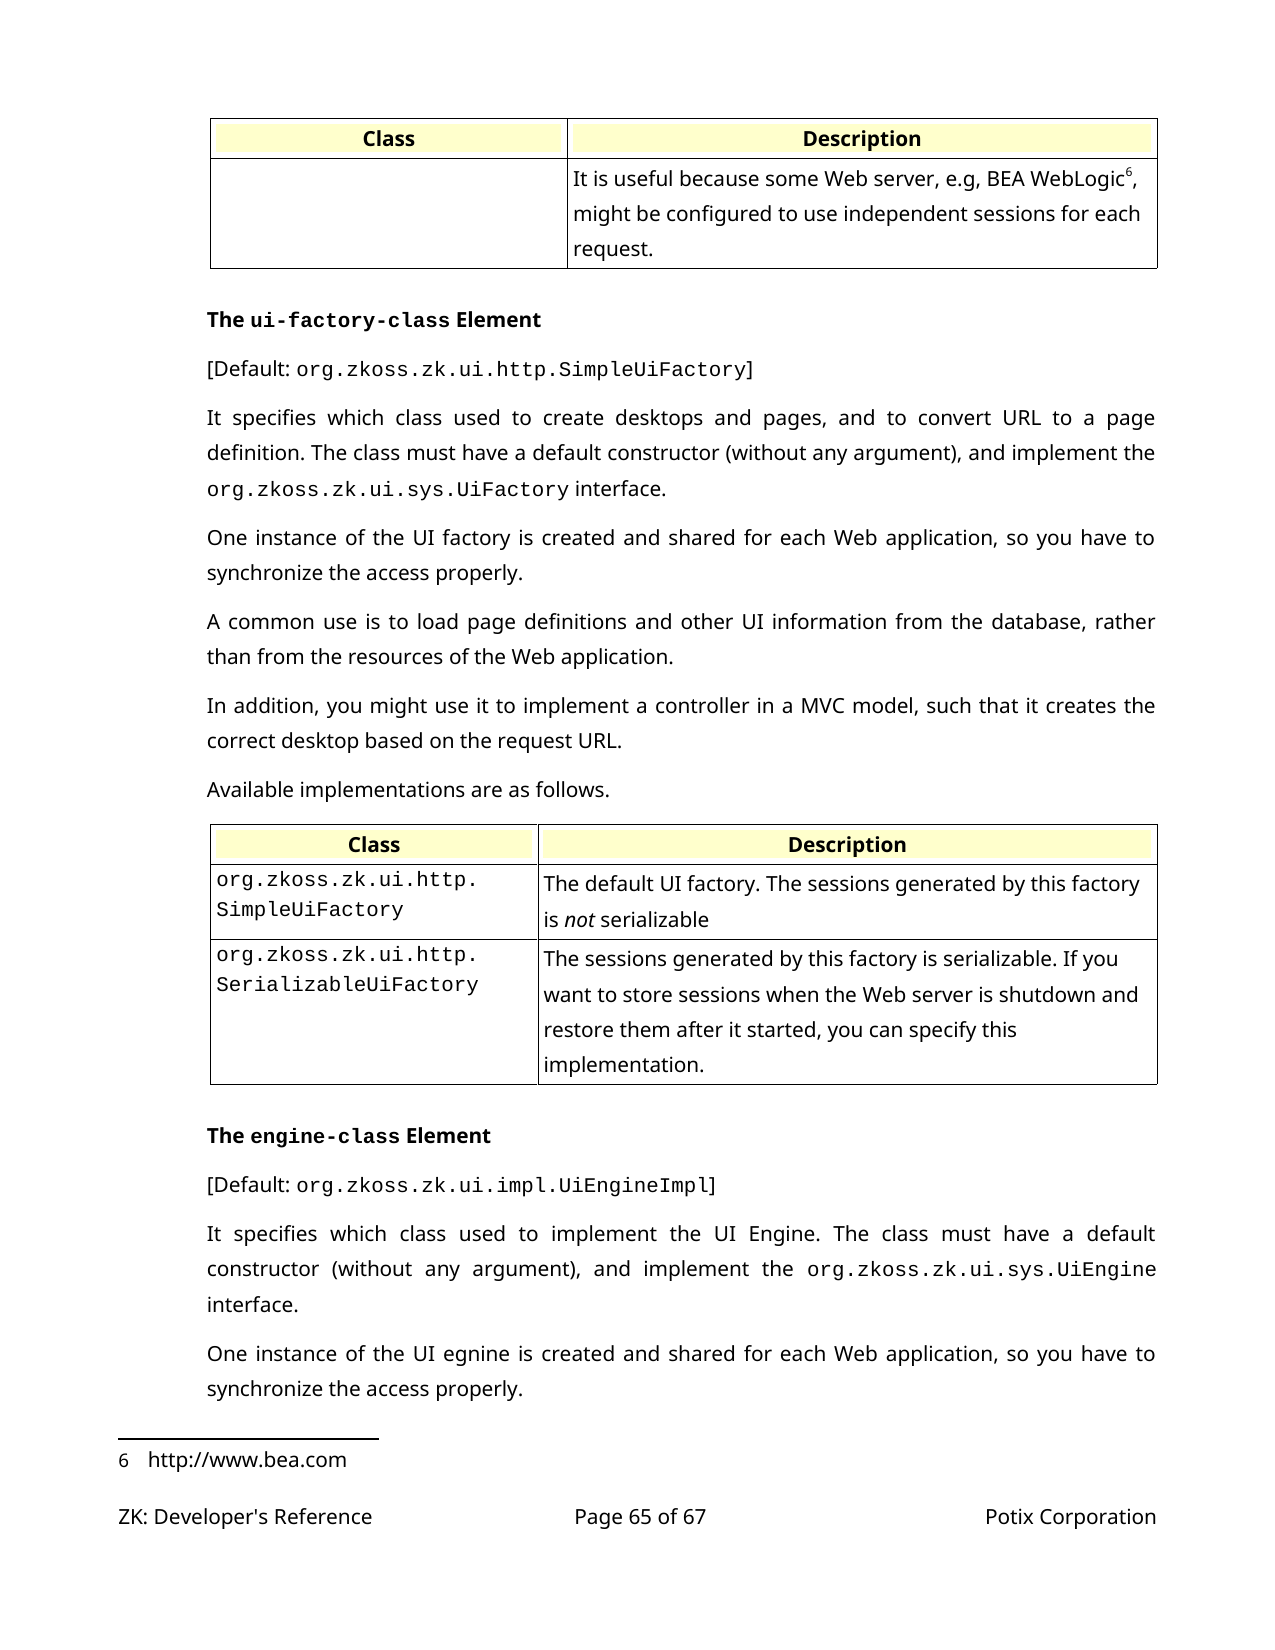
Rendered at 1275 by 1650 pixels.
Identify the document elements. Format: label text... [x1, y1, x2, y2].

text It specifies which class used to implement the UI Engine. The class must have a default constructor (without any argument), and implement the org.zkoss.zk.ui.sys.UiEngine interface. [207, 1219, 1157, 1318]
text [Default: org.zkoss.zk.ui.http.SimpleUiFactory] [207, 354, 1157, 383]
text [Default: org.zkoss.zk.ui.impl.UiEngineImpl] [207, 1170, 1157, 1198]
table_header Description [539, 825, 1157, 864]
table_header Class [211, 825, 537, 864]
text Available implementations are as follows. [207, 775, 1157, 803]
text It specifies which class used to create desktops and pages, and to convert URL to a page definition. The class must have a default constructor (without any argument), and implement the org.zkoss.zk.ui.sys.UiFactory interface. [207, 403, 1157, 502]
subtitle The engine-class Element [207, 1121, 1157, 1149]
table_header Description [568, 119, 1157, 158]
table_header Class [211, 119, 567, 158]
table_cell The default UI factory. The sessions generated by this factory is not serializable [539, 865, 1157, 939]
table_cell [211, 159, 567, 268]
text One instance of the UI egnine is created and shared for each Web application, so you have to synchronize the access properly. [207, 1339, 1157, 1402]
table_cell org.zkoss.zk.ui.http. SerializableUiFactory [211, 940, 537, 1084]
text One instance of the UI factory is created and shared for each Web application, so you have to synchronize the access properly. [207, 523, 1157, 586]
subtitle The ui-factory-class Element [207, 305, 1157, 333]
text A common use is to load page definitions and other UI information from the database, rather than from the resources of the Web application. [207, 607, 1157, 670]
table_cell The sessions generated by this factory is serializable. If you want to store sessions when the Web server is shutdown and restore them after it started, you can specify this implementation. [539, 940, 1157, 1084]
text In addition, you might use it to implement a controller in a MVC model, such that it creates the correct desktop based on the request URL. [207, 691, 1157, 754]
table_cell org.zkoss.zk.ui.http. SimpleUiFactory [211, 865, 537, 939]
table_cell It is useful because some Web server, e.g, BEA WebLogic, might be configured to use independent sessions for each request. [568, 159, 1157, 268]
